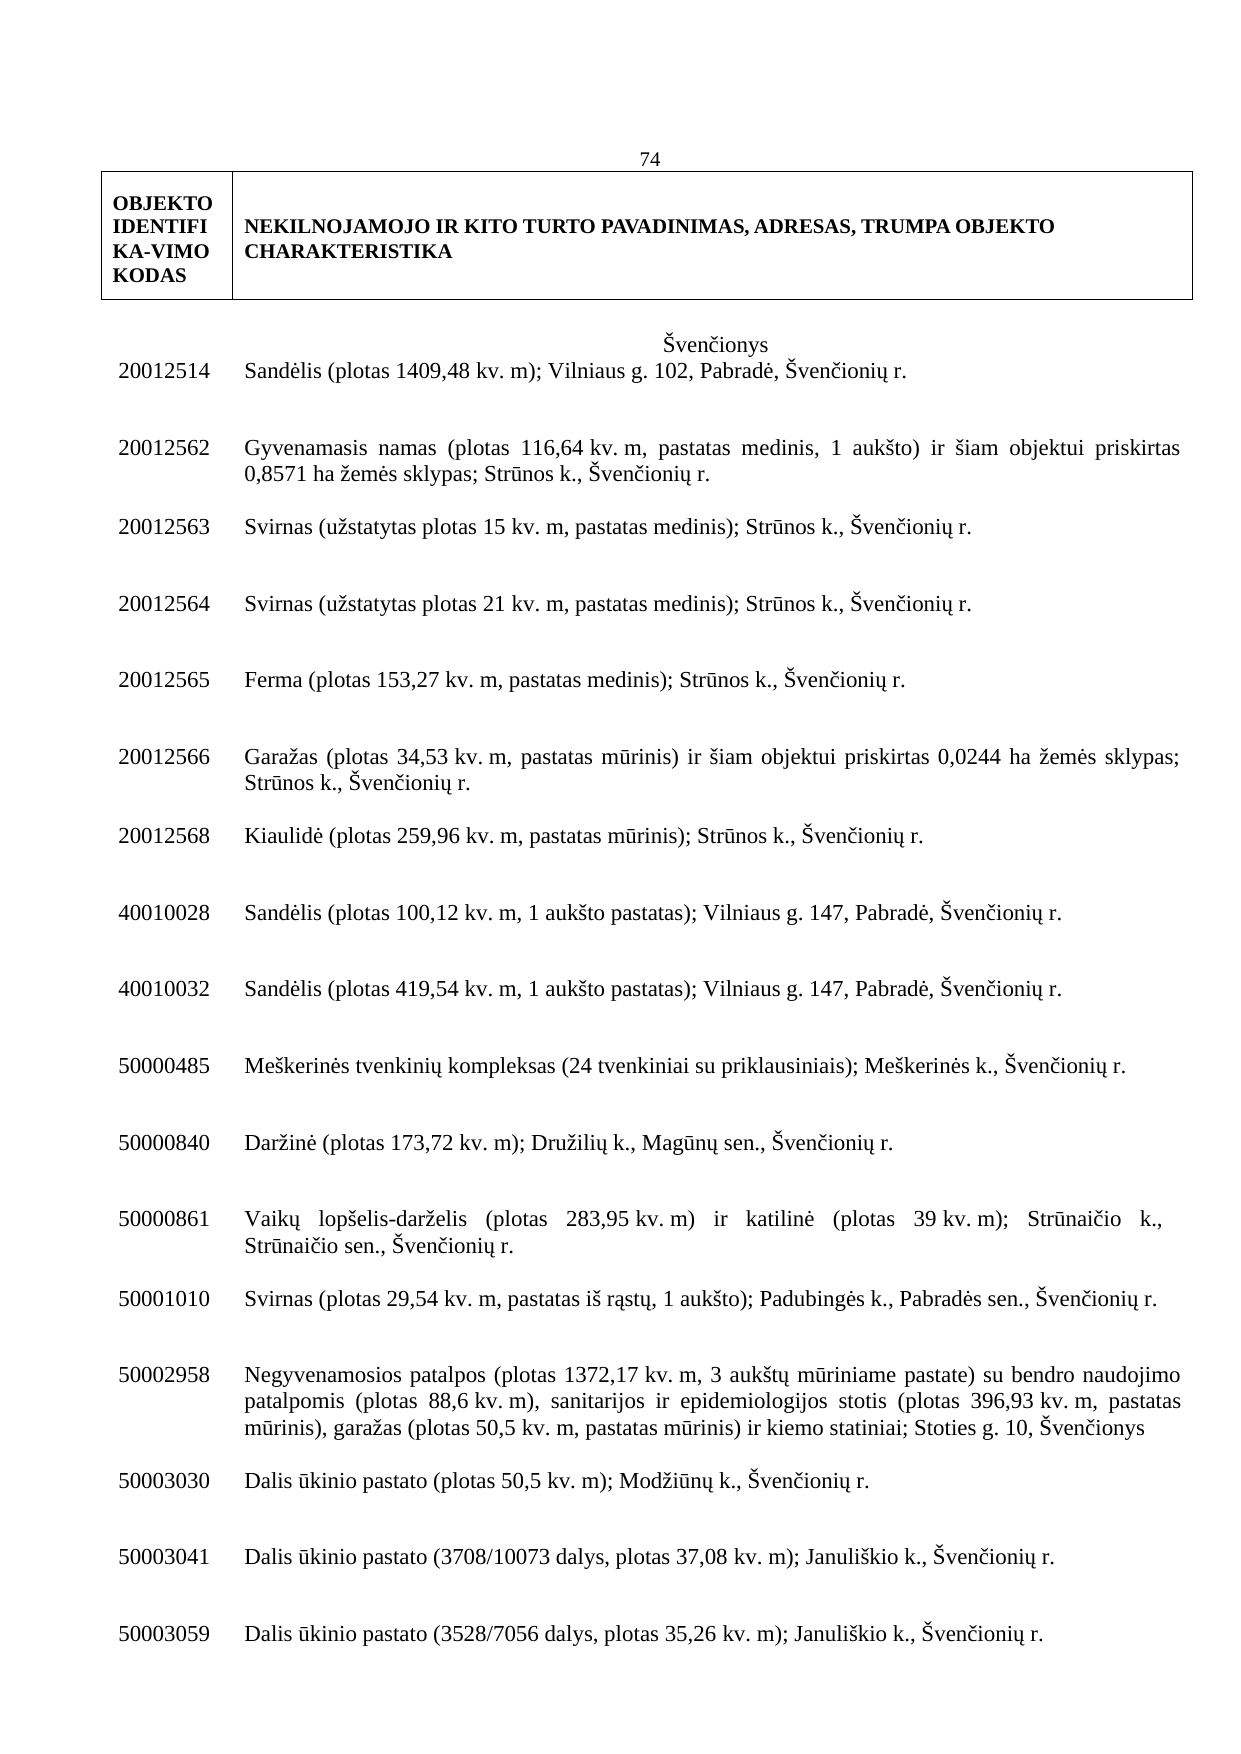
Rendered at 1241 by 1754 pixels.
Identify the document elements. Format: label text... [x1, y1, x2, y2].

table_cell [1193, 899, 1198, 949]
table_cell 20012568 [101, 822, 233, 872]
table_cell [1193, 434, 1198, 487]
table_cell [101, 1440, 1198, 1467]
table_cell Sandėlis (plotas 100,12 kv. m, 1 aukšto pastatas); Vilniaus g. 147, Pabradė, Švenčionių r. [233, 899, 1192, 949]
table_cell Svirnas (plotas 29,54 kv. m, pastatas iš rąstų, 1 aukšto); Padubingės k., Pabradės sen., Švenčionių r. [233, 1285, 1192, 1335]
table_cell Kiaulidė (plotas 259,96 kv. m, pastatas mūrinis); Strūnos k., Švenčionių r. [233, 822, 1192, 872]
table_cell [101, 717, 1198, 743]
table_cell Svirnas (užstatytas plotas 21 kv. m, pastatas medinis); Strūnos k., Švenčionių r. [233, 590, 1192, 640]
table_cell [1193, 1361, 1198, 1440]
table_cell Ferma (plotas 153,27 kv. m, pastatas medinis); Strūnos k., Švenčionių r. [233, 666, 1192, 717]
table_cell [1193, 743, 1198, 796]
table_cell [1193, 358, 1198, 408]
table_cell [1193, 1129, 1198, 1179]
table_cell Gyvenamasis namas (plotas 116,64 kv. m, pastatas medinis, 1 aukšto) ir šiam objektui priskirtas 0,8571 ha žemės sklypas; Strūnos k., Švenčionių r. [233, 434, 1192, 487]
table_cell [101, 640, 1198, 666]
table_cell 50000861 [101, 1206, 233, 1258]
table_cell [1193, 666, 1198, 717]
table_cell [101, 331, 233, 357]
table_cell [1193, 1543, 1198, 1594]
table_cell Daržinė (plotas 173,72 kv. m); Družilių k., Magūnų sen., Švenčionių r. [233, 1129, 1192, 1179]
table_cell Dalis ūkinio pastato (3708/10073 dalys, plotas 37,08 kv. m); Januliškio k., Švenčionių r. [233, 1543, 1192, 1594]
table_cell Dalis ūkinio pastato (plotas 50,5 kv. m); Modžiūnų k., Švenčionių r. [233, 1467, 1192, 1517]
table_cell 50001010 [101, 1285, 233, 1335]
table_cell 50003041 [101, 1543, 233, 1594]
table_cell [101, 1258, 1198, 1284]
table_cell 50000840 [101, 1129, 233, 1179]
table_cell [101, 408, 1198, 434]
table_cell 20012564 [101, 590, 233, 640]
table_cell 20012566 [101, 743, 233, 796]
table_cell Svirnas (užstatytas plotas 15 kv. m, pastatas medinis); Strūnos k., Švenčionių r. [233, 513, 1192, 563]
table_cell [101, 949, 1198, 976]
table_cell [101, 796, 1198, 822]
table_cell [1193, 976, 1198, 1026]
table_cell 50002958 [101, 1361, 233, 1440]
table_cell 50003030 [101, 1467, 233, 1517]
table_cell 50000485 [101, 1052, 233, 1102]
table_cell [1193, 1206, 1198, 1258]
table_cell [101, 487, 1198, 513]
table_cell Negyvenamosios patalpos (plotas 1372,17 kv. m, 3 aukštų mūriniame pastate) su bendro naudojimo patalpomis (plotas 88,6 kv. m), sanitarijos ir epidemiologijos stotis (plotas 396,93 kv. m, pastatas mūrinis), garažas (plotas 50,5 kv. m, pastatas mūrinis) ir kiemo statiniai; Stoties g. 10, Švenčionys [233, 1361, 1192, 1440]
table_cell [1193, 1285, 1198, 1335]
table_cell [101, 303, 1198, 329]
table_cell [101, 1335, 1198, 1361]
table_cell 40010028 [101, 899, 233, 949]
table_cell [1193, 1052, 1198, 1102]
table_cell [101, 564, 1198, 590]
table_cell [1193, 1620, 1198, 1670]
table_cell Dalis ūkinio pastato (3528/7056 dalys, plotas 35,26 kv. m); Januliškio k., Švenčionių r. [233, 1620, 1192, 1670]
table_cell Sandėlis (plotas 1409,48 kv. m); Vilniaus g. 102, Pabradė, Švenčionių r. [233, 358, 1192, 408]
table_cell [1193, 590, 1198, 640]
table_cell 40010032 [101, 976, 233, 1026]
table_cell [101, 1517, 1198, 1543]
table_cell [1193, 1467, 1198, 1517]
table_cell Švenčionys [233, 331, 1198, 357]
table_cell [1193, 513, 1198, 563]
table_cell [101, 873, 1198, 899]
table_cell [101, 1103, 1198, 1129]
table_cell Vaikų lopšelis-darželis (plotas 283,95 kv. m) ir katilinė (plotas 39 kv. m); Strūnaičio k., Strūnaičio sen., Švenčionių r. [233, 1206, 1192, 1258]
table_cell 50003059 [101, 1620, 233, 1670]
table_cell 20012562 [101, 434, 233, 487]
table_cell [1193, 822, 1198, 872]
table_cell Meškerinės tvenkinių kompleksas (24 tvenkiniai su priklausiniais); Meškerinės k., Švenčionių r. [233, 1052, 1192, 1102]
table_cell 20012563 [101, 513, 233, 563]
table_cell Garažas (plotas 34,53 kv. m, pastatas mūrinis) ir šiam objektui priskirtas 0,0244 ha žemės sklypas; Strūnos k., Švenčionių r. [233, 743, 1192, 796]
table_cell 20012514 [101, 358, 233, 408]
table_cell [101, 1594, 1198, 1620]
table_cell [101, 1026, 1198, 1052]
table_cell 20012565 [101, 666, 233, 717]
table_cell [101, 1179, 1198, 1206]
table_cell Sandėlis (plotas 419,54 kv. m, 1 aukšto pastatas); Vilniaus g. 147, Pabradė, Švenčionių r. [233, 976, 1192, 1026]
